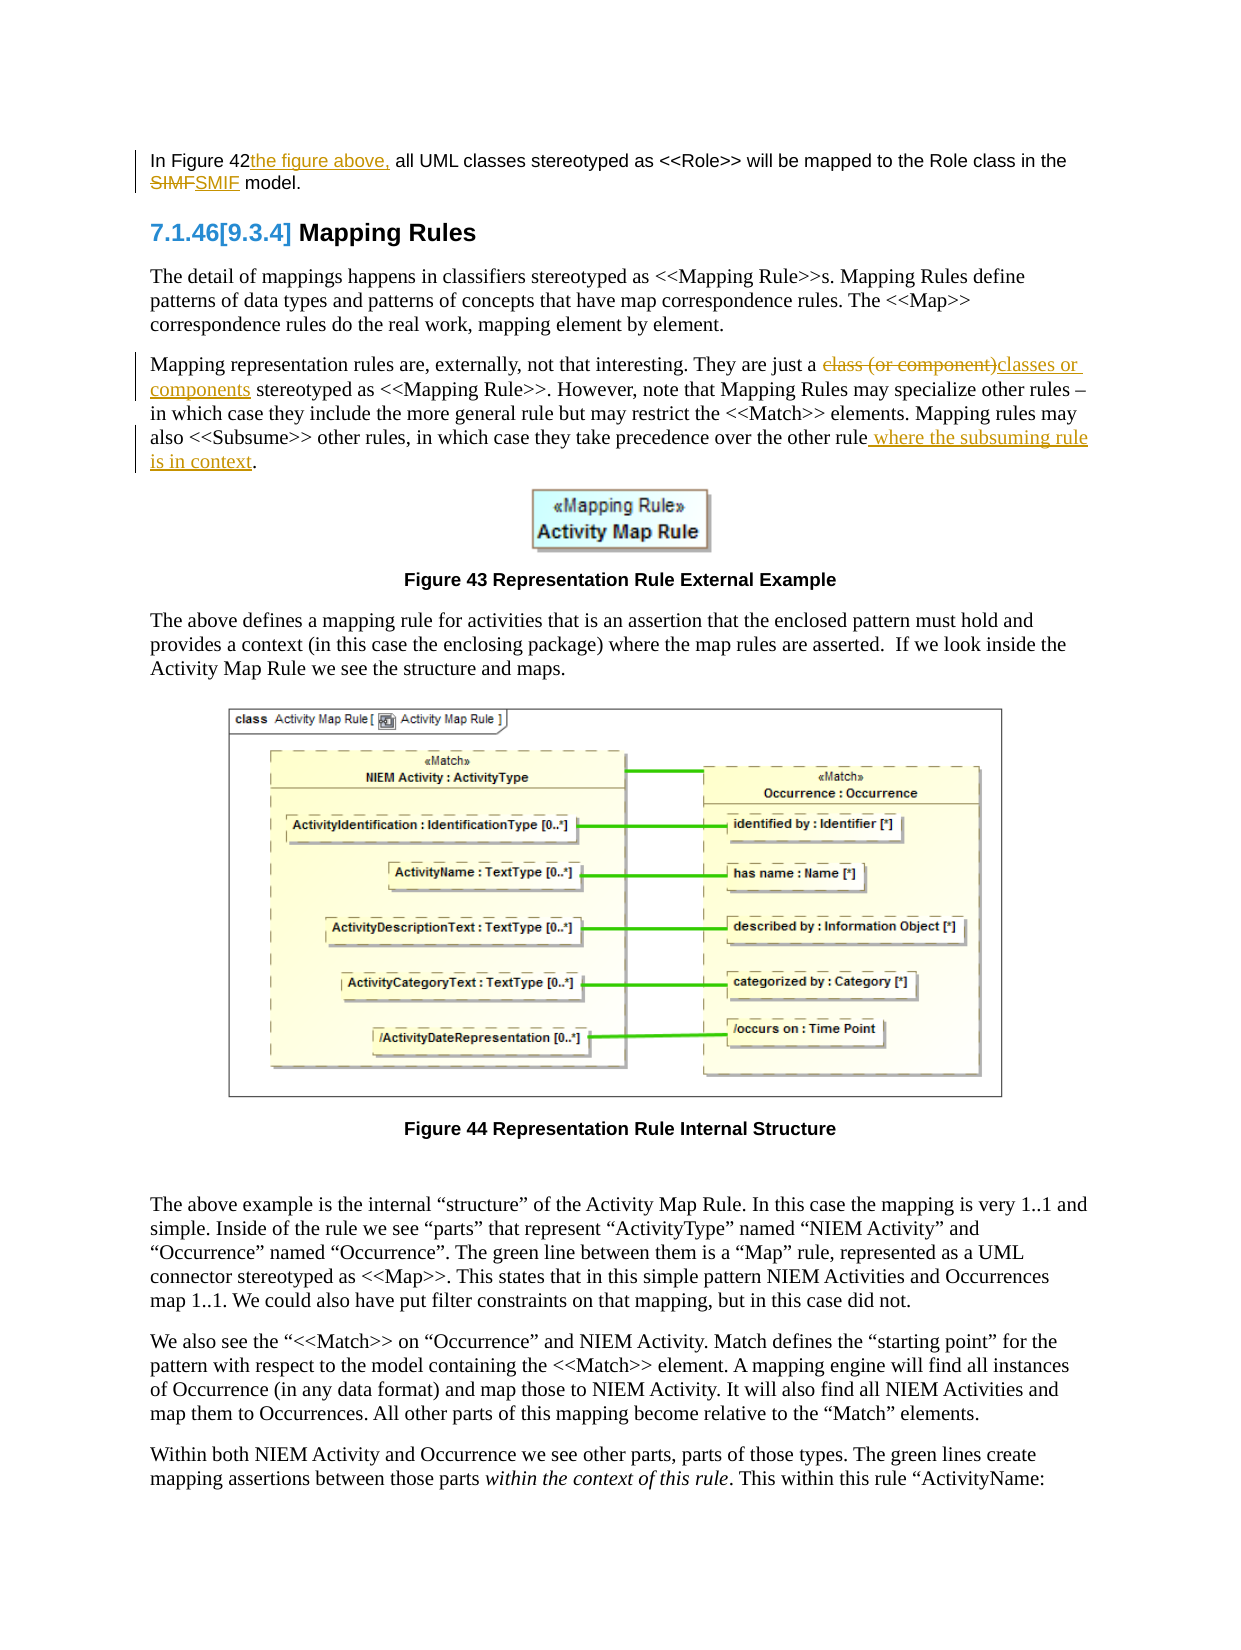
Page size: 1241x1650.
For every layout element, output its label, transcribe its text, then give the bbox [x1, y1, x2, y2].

text The above defines a mapping rule for activities that is an assertion that the enclosed pattern must hold and provides a context (in this case the enclosing package) where the map rules are asserted. If we look inside the Activity Map Rule we see the structure and maps. [150, 607, 1090, 680]
subtitle Mapping Rules [150, 218, 1090, 247]
text In Figure 44the figure above, all UML classes stereotyped as <<Role>> will be mapped to the Role class in the SMIF model. [150, 150, 1090, 193]
text Figure 45 Representation Rule External Example [150, 569, 1090, 591]
text Mapping representation rules are, externally, not that interesting. They are just a classes or components stereotyped as <<Mapping Rule>>. However, note that Mapping Rules may specialize other rules – in which case they include the more general rule but may restrict the <<Match>> elements. Mapping rules may also <<Subsume>> other rules, in which case they take precedence over the other rule where the subsuming rule is in context. [150, 352, 1090, 473]
text Within both NIEM Activity and Occurrence we see other parts, parts of those types. The green lines create mapping assertions between those parts within the context of this rule. This within this rule “ActivityName: [150, 1442, 1090, 1490]
text Figure 46 Representation Rule Internal Structure [150, 1118, 1090, 1139]
picture [223, 703, 1018, 1113]
text The above example is the internal “structure” of the Activity Map Rule. In this case the mapping is very 1..1 and simple. Inside of the rule we see “parts” that represent “ActivityType” named “NIEM Activity” and “Occurrence” named “Occurrence”. The green line between them is a “Map” rule, represented as a UML connector stereotyped as <<Map>>. This states that in this simple pattern NIEM Activities and Occurrences map 1..1. We could also have put filter constraints on that mapping, but in this case did not. [150, 1192, 1090, 1312]
picture [515, 472, 724, 565]
text The detail of mappings happens in classifiers stereotyped as <<Mapping Rule>>s. Mapping Rules define patterns of data types and patterns of concepts that have map correspondence rules. The <<Map>> correspondence rules do the real work, mapping element by element. [150, 263, 1090, 336]
text We also see the “<<Match>> on “Occurrence” and NIEM Activity. Match defines the “starting point” for the pattern with respect to the model containing the <<Match>> element. A mapping engine will find all instances of Occurrence (in any data format) and map those to NIEM Activity. It will also find all NIEM Activities and map them to Occurrences. All other parts of this mapping become relative to the “Match” elements. [150, 1329, 1090, 1425]
